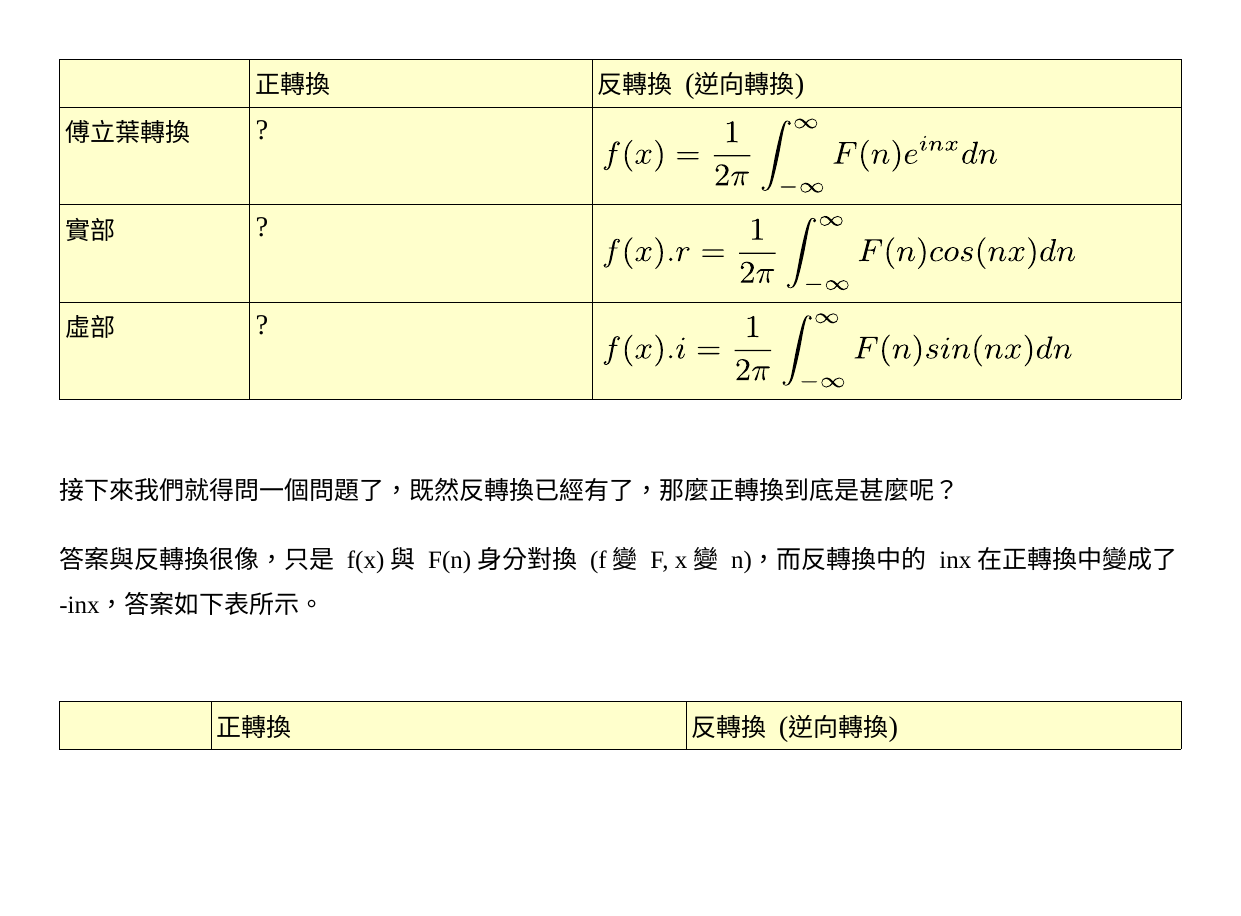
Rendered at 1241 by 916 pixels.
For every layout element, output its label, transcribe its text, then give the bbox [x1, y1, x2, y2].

table_header [60, 702, 211, 749]
text 答案與反轉換很像，只是 f(x) 與 F(n) 身分對換 (f 變 F, x 變 n)，而反轉換中的 inx 在正轉換中變成了 -inx，答案如下表所示。 [59, 539, 1181, 621]
text 接下來我們就得問一個問題了，既然反轉換已經有了，那麼正轉換到底是甚麼呢？ [59, 470, 1181, 507]
table_cell ? [250, 205, 592, 302]
table_cell [593, 108, 1181, 204]
table_cell 虛部 [60, 303, 249, 399]
table_header 反轉換 (逆向轉換) [687, 702, 1181, 749]
table_header 正轉換 [212, 702, 686, 749]
table_header 正轉換 [250, 60, 592, 107]
table_cell 傅立葉轉換 [60, 108, 249, 204]
table_cell 實部 [60, 205, 249, 302]
table_cell ? [250, 303, 592, 399]
table_cell [593, 303, 1181, 399]
table_header [60, 60, 249, 107]
table_cell ? [250, 108, 592, 204]
table_cell [593, 205, 1181, 302]
table_header 反轉換 (逆向轉換) [593, 60, 1181, 107]
